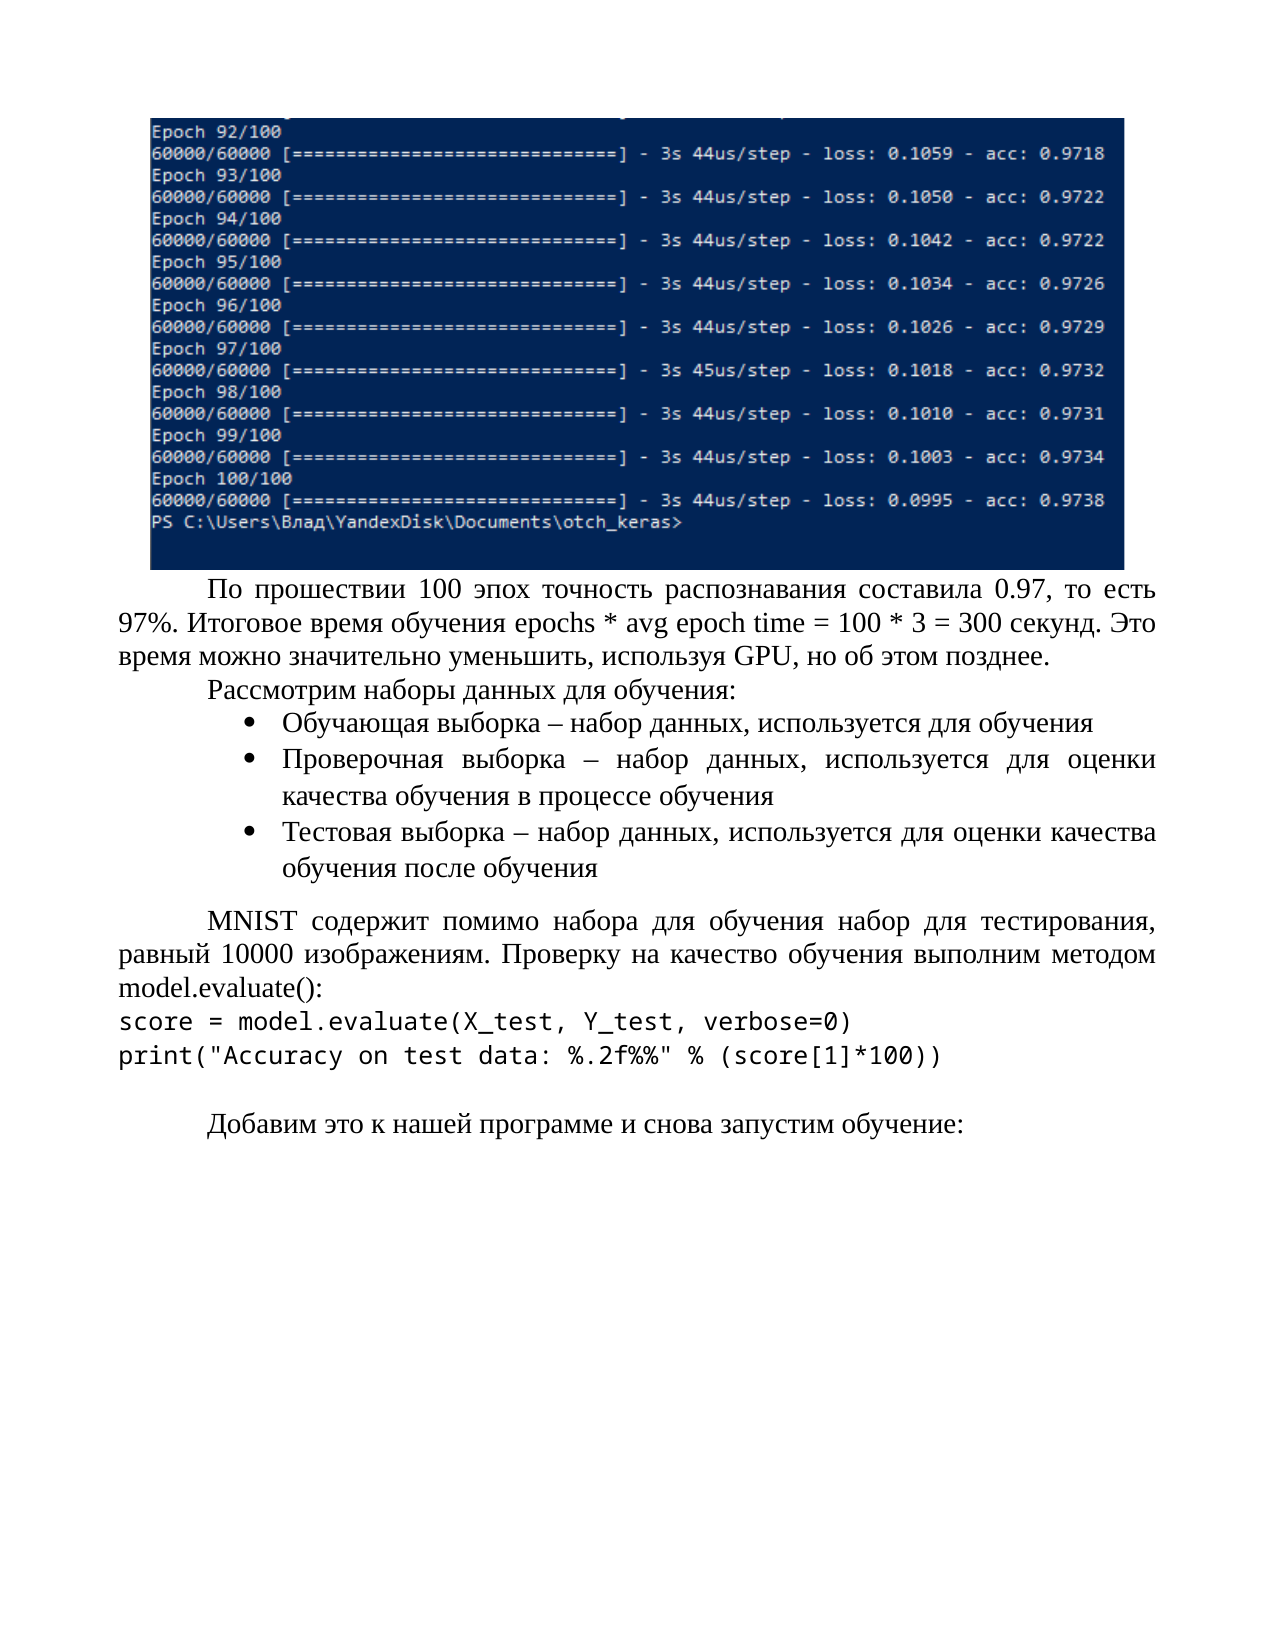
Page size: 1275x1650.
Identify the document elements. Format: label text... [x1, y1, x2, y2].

text Добавим это к нашей программе и снова запустим обучение: [118, 1106, 1157, 1139]
text MNIST содержит помимо набора для обучения набор для тестирования, равный 10000 изображениям. Проверку на качество обучения выполним методом model.evaluate(): [118, 903, 1157, 1004]
list Обучающая выборка – набор данных, используется для обучения [244, 705, 1157, 739]
text score = model.evaluate(X_test, Y_test, verbose=0) [118, 1004, 1157, 1038]
text По прошествии 100 эпох точность распознавания составила 0.97, то есть 97%. Итоговое время обучения epochs * avg epoch time = 100 * 3 = 300 секунд. Это время можно значительно уменьшить, используя GPU, но об этом позднее. [118, 571, 1157, 672]
list Тестовая выборка – набор данных, используется для оценки качества обучения после обучения [244, 814, 1157, 884]
picture [150, 118, 1125, 570]
list Проверочная выборка – набор данных, используется для оценки качества обучения в процессе обучения [244, 742, 1157, 811]
text Рассмотрим наборы данных для обучения: [118, 672, 1157, 705]
text print("Accuracy on test data: %.2f%%" % (score[1]*100)) [118, 1038, 1157, 1072]
